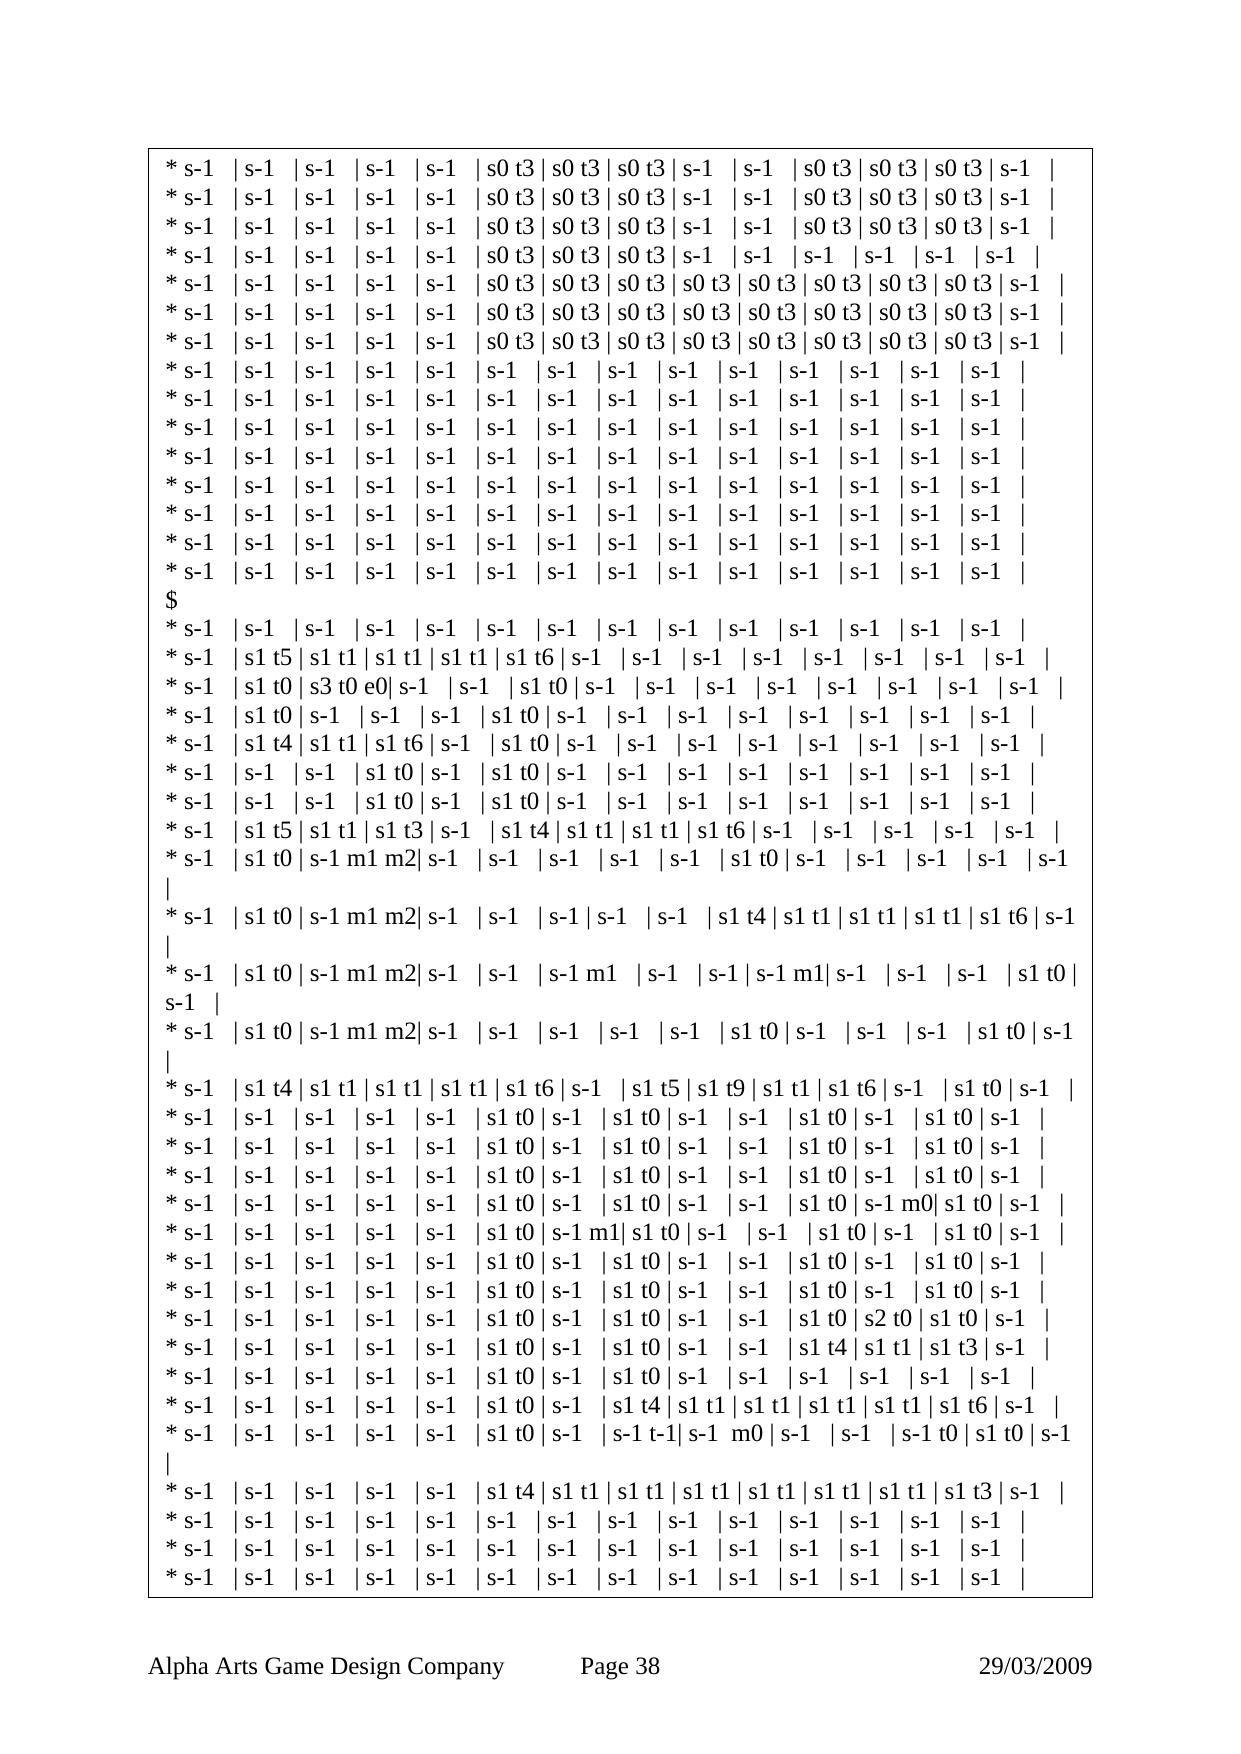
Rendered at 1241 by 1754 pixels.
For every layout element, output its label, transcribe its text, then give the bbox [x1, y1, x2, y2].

table_header * s-1 | s-1 | s-1 | s-1 | s-1 | s0 t3 | s0 t3 | s0 t3 | s-1 | s-1 | s0 t3 | s0 t3 | s0 t3 | s-1 | * s-1 | s-1 | s-1 | s-1 | s-1 | s0 t3 | s0 t3 | s0 t3 | s-1 | s-1 | s0 t3 | s0 t3 | s0 t3 | s-1 | * s-1 | s-1 | s-1 | s-1 | s-1 | s0 t3 | s0 t3 | s0 t3 | s-1 | s-1 | s0 t3 | s0 t3 | s0 t3 | s-1 | * s-1 | s-1 | s-1 | s-1 | s-1 | s0 t3 | s0 t3 | s0 t3 | s-1 | s-1 | s-1 | s-1 | s-1 | s-1 | * s-1 | s-1 | s-1 | s-1 | s-1 | s0 t3 | s0 t3 | s0 t3 | s0 t3 | s0 t3 | s0 t3 | s0 t3 | s0 t3 | s-1 | * s-1 | s-1 | s-1 | s-1 | s-1 | s0 t3 | s0 t3 | s0 t3 | s0 t3 | s0 t3 | s0 t3 | s0 t3 | s0 t3 | s-1 | * s-1 | s-1 | s-1 | s-1 | s-1 | s0 t3 | s0 t3 | s0 t3 | s0 t3 | s0 t3 | s0 t3 | s0 t3 | s0 t3 | s-1 | * s-1 | s-1 | s-1 | s-1 | s-1 | s-1 | s-1 | s-1 | s-1 | s-1 | s-1 | s-1 | s-1 | s-1 | * s-1 | s-1 | s-1 | s-1 | s-1 | s-1 | s-1 | s-1 | s-1 | s-1 | s-1 | s-1 | s-1 | s-1 | * s-1 | s-1 | s-1 | s-1 | s-1 | s-1 | s-1 | s-1 | s-1 | s-1 | s-1 | s-1 | s-1 | s-1 | * s-1 | s-1 | s-1 | s-1 | s-1 | s-1 | s-1 | s-1 | s-1 | s-1 | s-1 | s-1 | s-1 | s-1 | * s-1 | s-1 | s-1 | s-1 | s-1 | s-1 | s-1 | s-1 | s-1 | s-1 | s-1 | s-1 | s-1 | s-1 | * s-1 | s-1 | s-1 | s-1 | s-1 | s-1 | s-1 | s-1 | s-1 | s-1 | s-1 | s-1 | s-1 | s-1 | * s-1 | s-1 | s-1 | s-1 | s-1 | s-1 | s-1 | s-1 | s-1 | s-1 | s-1 | s-1 | s-1 | s-1 | * s-1 | s-1 | s-1 | s-1 | s-1 | s-1 | s-1 | s-1 | s-1 | s-1 | s-1 | s-1 | s-1 | s-1 | $ * s-1 | s-1 | s-1 | s-1 | s-1 | s-1 | s-1 | s-1 | s-1 | s-1 | s-1 | s-1 | s-1 | s-1 | * s-1 | s1 t5 | s1 t1 | s1 t1 | s1 t1 | s1 t6 | s-1 | s-1 | s-1 | s-1 | s-1 | s-1 | s-1 | s-1 | * s-1 | s1 t0 | s3 t0 e0| s-1 | s-1 | s1 t0 | s-1 | s-1 | s-1 | s-1 | s-1 | s-1 | s-1 | s-1 | * s-1 | s1 t0 | s-1 | s-1 | s-1 | s1 t0 | s-1 | s-1 | s-1 | s-1 | s-1 | s-1 | s-1 | s-1 | * s-1 | s1 t4 | s1 t1 | s1 t6 | s-1 | s1 t0 | s-1 | s-1 | s-1 | s-1 | s-1 | s-1 | s-1 | s-1 | * s-1 | s-1 | s-1 | s1 t0 | s-1 | s1 t0 | s-1 | s-1 | s-1 | s-1 | s-1 | s-1 | s-1 | s-1 | * s-1 | s-1 | s-1 | s1 t0 | s-1 | s1 t0 | s-1 | s-1 | s-1 | s-1 | s-1 | s-1 | s-1 | s-1 | * s-1 | s1 t5 | s1 t1 | s1 t3 | s-1 | s1 t4 | s1 t1 | s1 t1 | s1 t6 | s-1 | s-1 | s-1 | s-1 | s-1 | * s-1 | s1 t0 | s-1 m1 m2| s-1 | s-1 | s-1 | s-1 | s-1 | s1 t0 | s-1 | s-1 | s-1 | s-1 | s-1 | * s-1 | s1 t0 | s-1 m1 m2| s-1 | s-1 | s-1 | s-1 | s-1 | s1 t4 | s1 t1 | s1 t1 | s1 t1 | s1 t6 | s-1 | * s-1 | s1 t0 | s-1 m1 m2| s-1 | s-1 | s-1 m1 | s-1 | s-1 | s-1 m1| s-1 | s-1 | s-1 | s1 t0 | s-1 | * s-1 | s1 t0 | s-1 m1 m2| s-1 | s-1 | s-1 | s-1 | s-1 | s1 t0 | s-1 | s-1 | s-1 | s1 t0 | s-1 | * s-1 | s1 t4 | s1 t1 | s1 t1 | s1 t1 | s1 t6 | s-1 | s1 t5 | s1 t9 | s1 t1 | s1 t6 | s-1 | s1 t0 | s-1 | * s-1 | s-1 | s-1 | s-1 | s-1 | s1 t0 | s-1 | s1 t0 | s-1 | s-1 | s1 t0 | s-1 | s1 t0 | s-1 | * s-1 | s-1 | s-1 | s-1 | s-1 | s1 t0 | s-1 | s1 t0 | s-1 | s-1 | s1 t0 | s-1 | s1 t0 | s-1 | * s-1 | s-1 | s-1 | s-1 | s-1 | s1 t0 | s-1 | s1 t0 | s-1 | s-1 | s1 t0 | s-1 | s1 t0 | s-1 | * s-1 | s-1 | s-1 | s-1 | s-1 | s1 t0 | s-1 | s1 t0 | s-1 | s-1 | s1 t0 | s-1 m0| s1 t0 | s-1 | * s-1 | s-1 | s-1 | s-1 | s-1 | s1 t0 | s-1 m1| s1 t0 | s-1 | s-1 | s1 t0 | s-1 | s1 t0 | s-1 | * s-1 | s-1 | s-1 | s-1 | s-1 | s1 t0 | s-1 | s1 t0 | s-1 | s-1 | s1 t0 | s-1 | s1 t0 | s-1 | * s-1 | s-1 | s-1 | s-1 | s-1 | s1 t0 | s-1 | s1 t0 | s-1 | s-1 | s1 t0 | s-1 | s1 t0 | s-1 | * s-1 | s-1 | s-1 | s-1 | s-1 | s1 t0 | s-1 | s1 t0 | s-1 | s-1 | s1 t0 | s2 t0 | s1 t0 | s-1 | * s-1 | s-1 | s-1 | s-1 | s-1 | s1 t0 | s-1 | s1 t0 | s-1 | s-1 | s1 t4 | s1 t1 | s1 t3 | s-1 | * s-1 | s-1 | s-1 | s-1 | s-1 | s1 t0 | s-1 | s1 t0 | s-1 | s-1 | s-1 | s-1 | s-1 | s-1 | * s-1 | s-1 | s-1 | s-1 | s-1 | s1 t0 | s-1 | s1 t4 | s1 t1 | s1 t1 | s1 t1 | s1 t1 | s1 t6 | s-1 | * s-1 | s-1 | s-1 | s-1 | s-1 | s1 t0 | s-1 | s-1 t-1| s-1 m0 | s-1 | s-1 | s-1 t0 | s1 t0 | s-1 | * s-1 | s-1 | s-1 | s-1 | s-1 | s1 t4 | s1 t1 | s1 t1 | s1 t1 | s1 t1 | s1 t1 | s1 t1 | s1 t3 | s-1 | * s-1 | s-1 | s-1 | s-1 | s-1 | s-1 | s-1 | s-1 | s-1 | s-1 | s-1 | s-1 | s-1 | s-1 | * s-1 | s-1 | s-1 | s-1 | s-1 | s-1 | s-1 | s-1 | s-1 | s-1 | s-1 | s-1 | s-1 | s-1 | * s-1 | s-1 | s-1 | s-1 | s-1 | s-1 | s-1 | s-1 | s-1 | s-1 | s-1 | s-1 | s-1 | s-1 | [149, 149, 1092, 1597]
